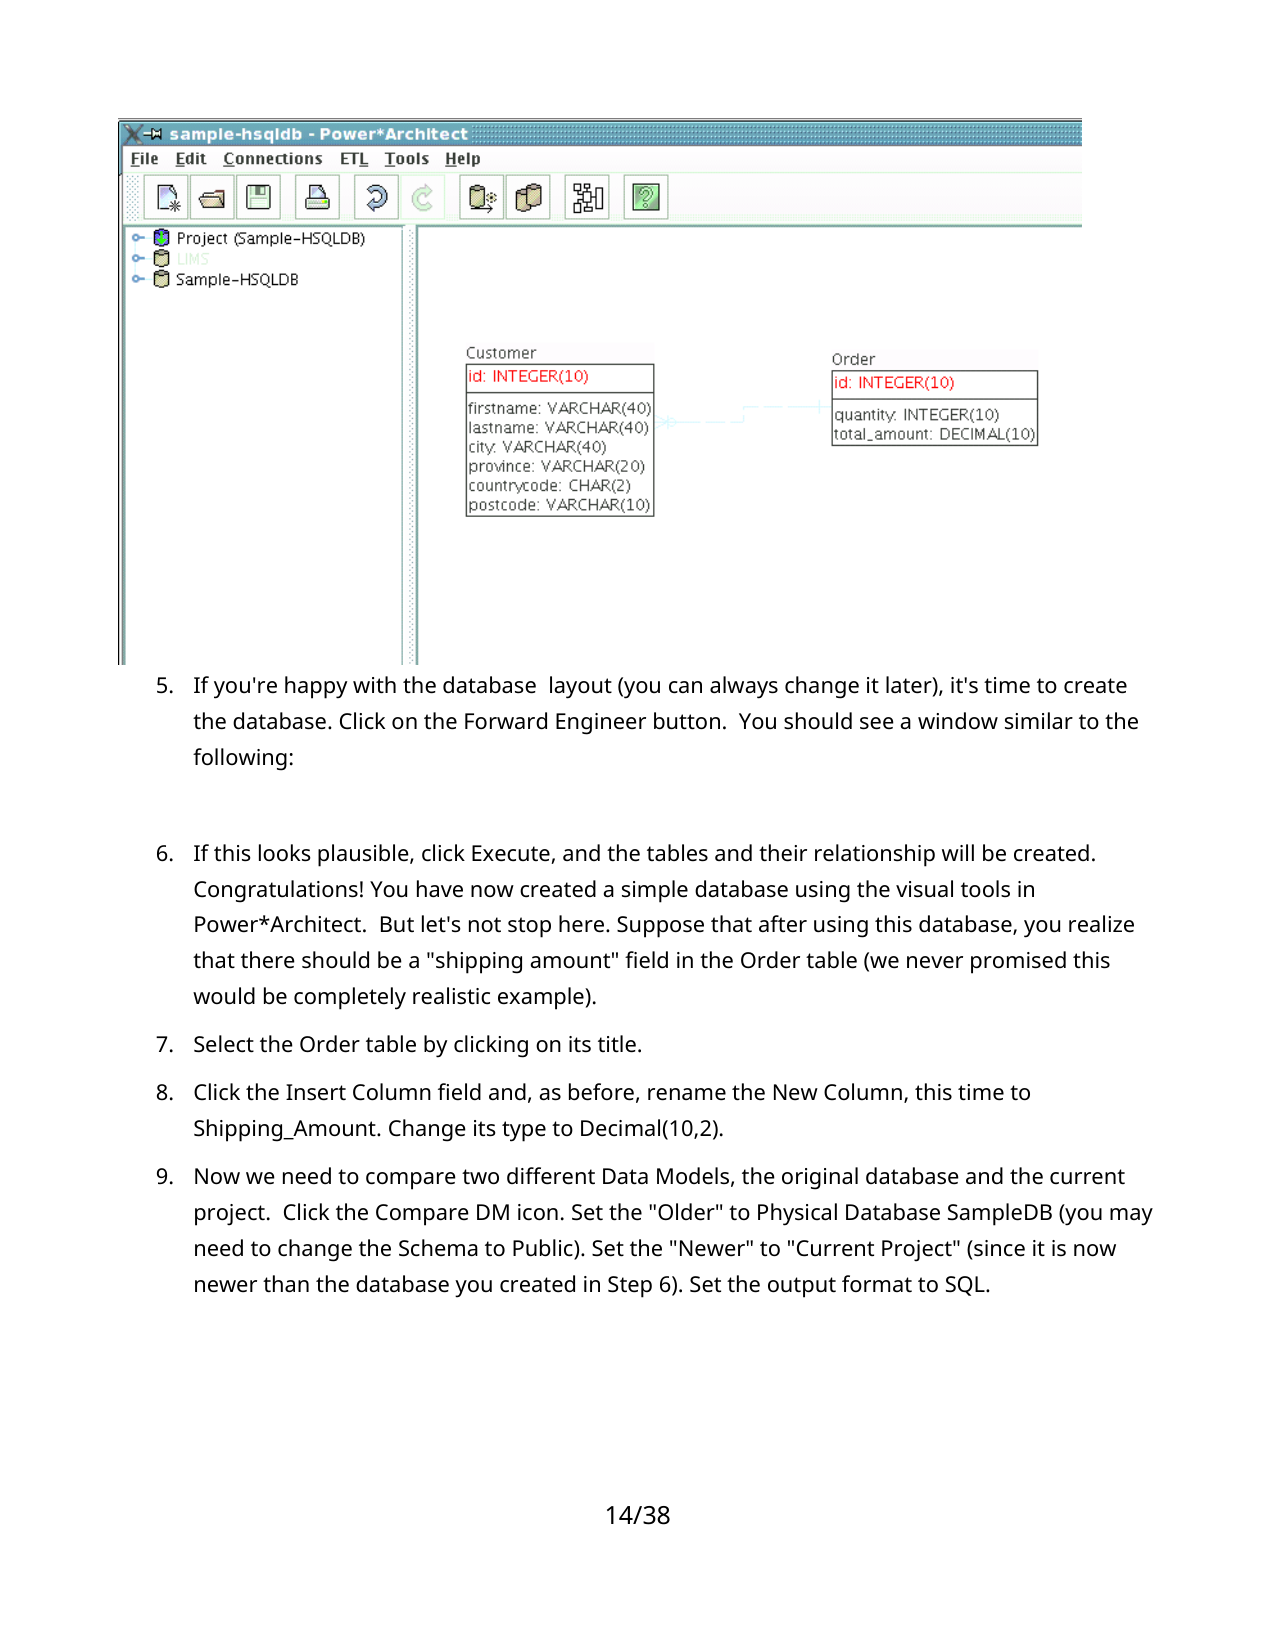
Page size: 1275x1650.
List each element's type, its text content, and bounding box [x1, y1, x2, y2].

list If you're happy with the database layout (you can always change it later), it's time to create the database. Click on the Forward Engineer button. You should see a window similar to the following: [156, 665, 1157, 771]
list If this looks plausible, click Execute, and the tables and their relationship will be created. Congratulations! You have now created a simple database using the visual tools in Power*Architect. But let's not stop here. Suppose that after using this database, you realize that there should be a "shipping amount" field in the Order table (we never promised this would be completely realistic example). [156, 838, 1157, 1011]
picture [118, 118, 1082, 665]
list Now we need to compare two different Data Models, the original database and the current project. Click the Compare DM icon. Set the "Older" to Physical Database SampleDB (you may need to change the Schema to Public). Set the "Newer" to "Current Project" (since it is now newer than the database you created in Step 6). Set the output format to SQL. [156, 1161, 1157, 1298]
list Click the Insert Column field and, as before, rename the New Column, this time to Shipping_Amount. Change its type to Decimal(10,2). [156, 1077, 1157, 1143]
list Select the Order table by clicking on its title. [156, 1029, 1157, 1059]
